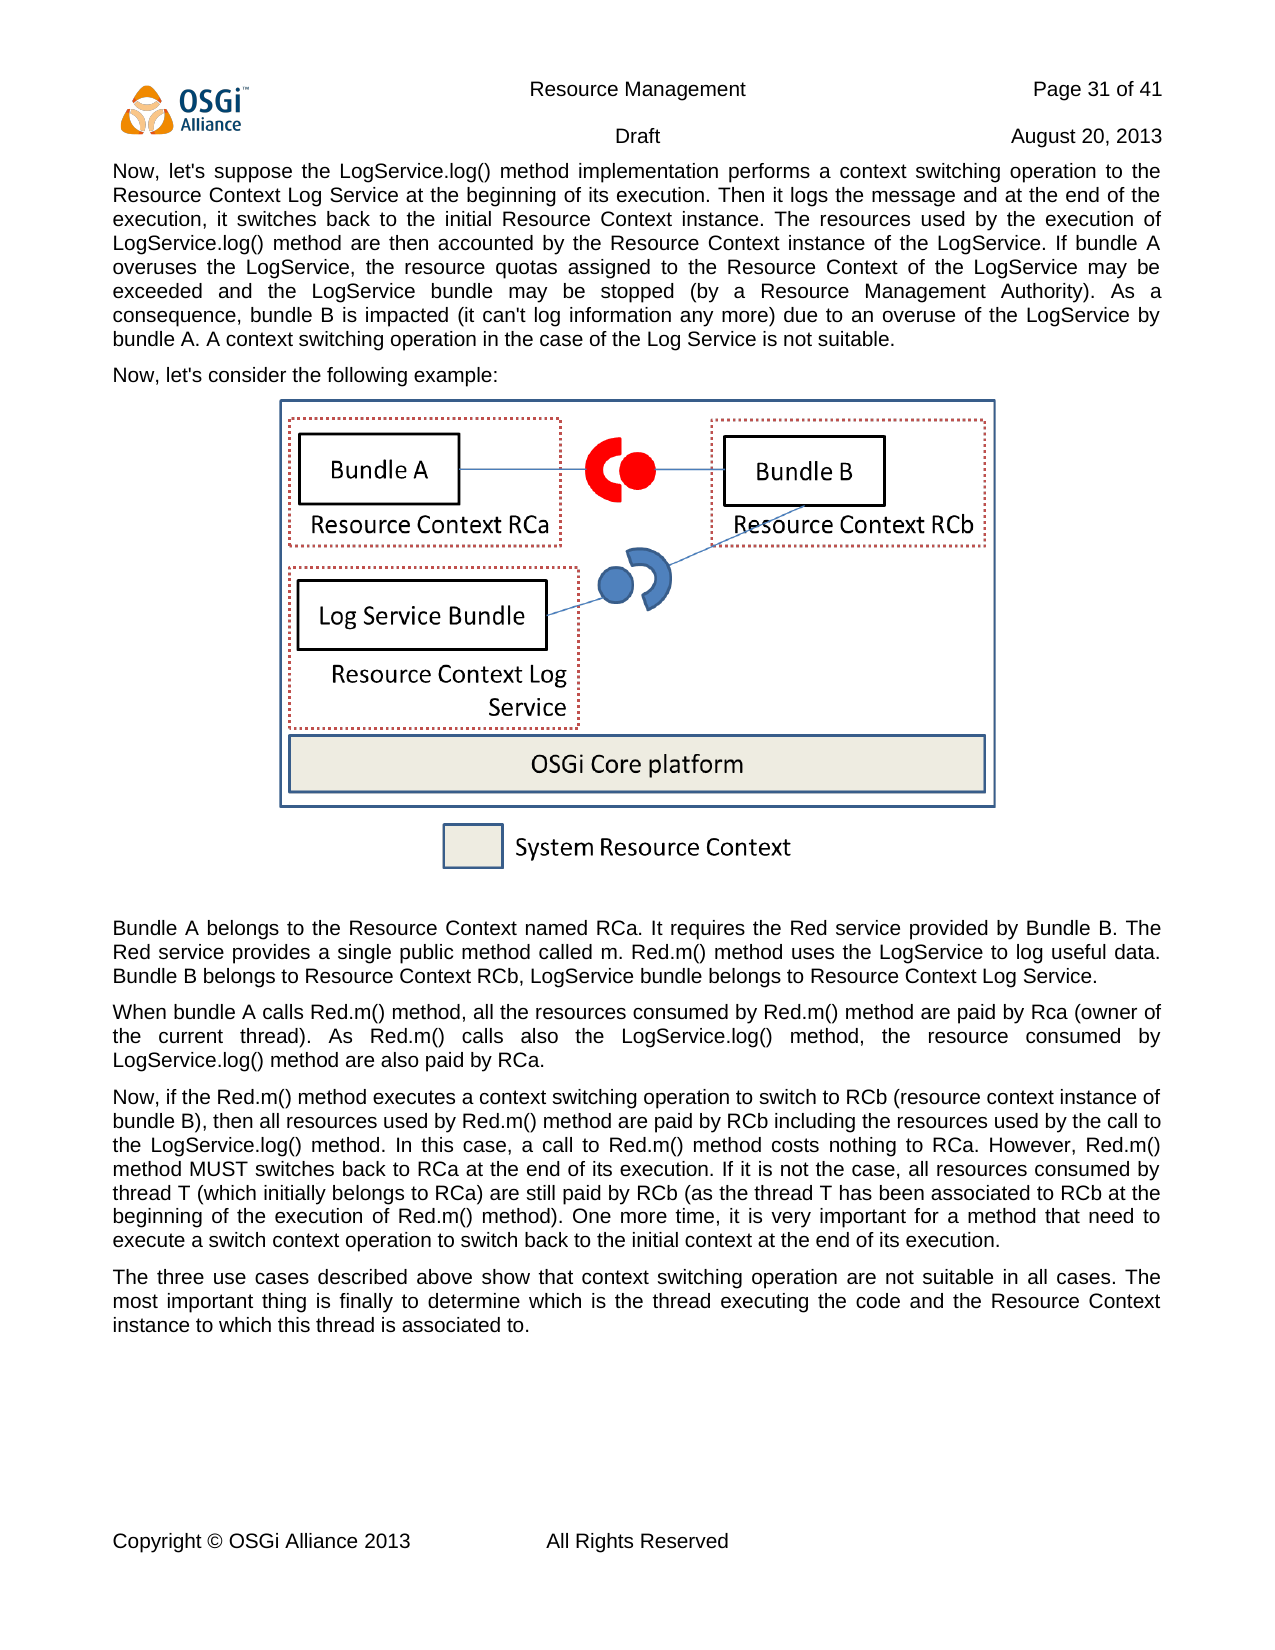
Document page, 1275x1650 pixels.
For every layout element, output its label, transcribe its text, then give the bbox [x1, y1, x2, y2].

picture [113, 78, 257, 142]
text Now, let's consider the following example: [112, 363, 1162, 387]
picture [279, 399, 996, 880]
text Now, if the Red.m() method executes a context switching operation to switch to RCb (resource context instance of bundle B), then all resources used by Red.m() method are paid by RCb including the resources used by the call to the LogService.log() method. In this case, a call to Red.m() method costs nothing to RCa. However, Red.m() method MUST switches back to RCa at the end of its execution. If it is not the case, all resources consumed by thread T (which initially belongs to RCa) are still paid by RCb (as the thread T has been associated to RCb at the beginning of the execution of Red.m() method). One more time, it is very important for a method that need to execute a switch context operation to switch back to the initial context at the end of its execution. [112, 1084, 1162, 1252]
text The three use cases described above show that context switching operation are not suitable in all cases. The most important thing is finally to determine which is the thread executing the code and the Resource Context instance to which this thread is associated to. [112, 1265, 1162, 1337]
text Now, let's suppose the LogService.log() method implementation performs a context switching operation to the Resource Context Log Service at the beginning of its execution. Then it logs the message and at the end of the execution, it switches back to the initial Resource Context instance. The resources used by the execution of LogService.log() method are then accounted by the Resource Context instance of the LogService. If bundle A overuses the LogService, the resource quotas assigned to the Resource Context of the LogService may be exceeded and the LogService bundle may be stopped (by a Resource Management Authority). As a consequence, bundle B is impacted (it can't log information any more) due to an overuse of the LogService by bundle A. A context switching operation in the case of the Log Service is not suitable. [112, 159, 1162, 351]
text Bundle A belongs to the Resource Context named RCa. It requires the Red service provided by Bundle B. The Red service provides a single public method called m. Red.m() method uses the LogService to log useful data. Bundle B belongs to Resource Context RCb, LogService bundle belongs to Resource Context Log Service. [112, 916, 1162, 988]
text When bundle A calls Red.m() method, all the resources consumed by Red.m() method are paid by Rca (owner of the current thread). As Red.m() calls also the LogService.log() method, the resource consumed by LogService.log() method are also paid by RCa. [112, 1000, 1162, 1072]
